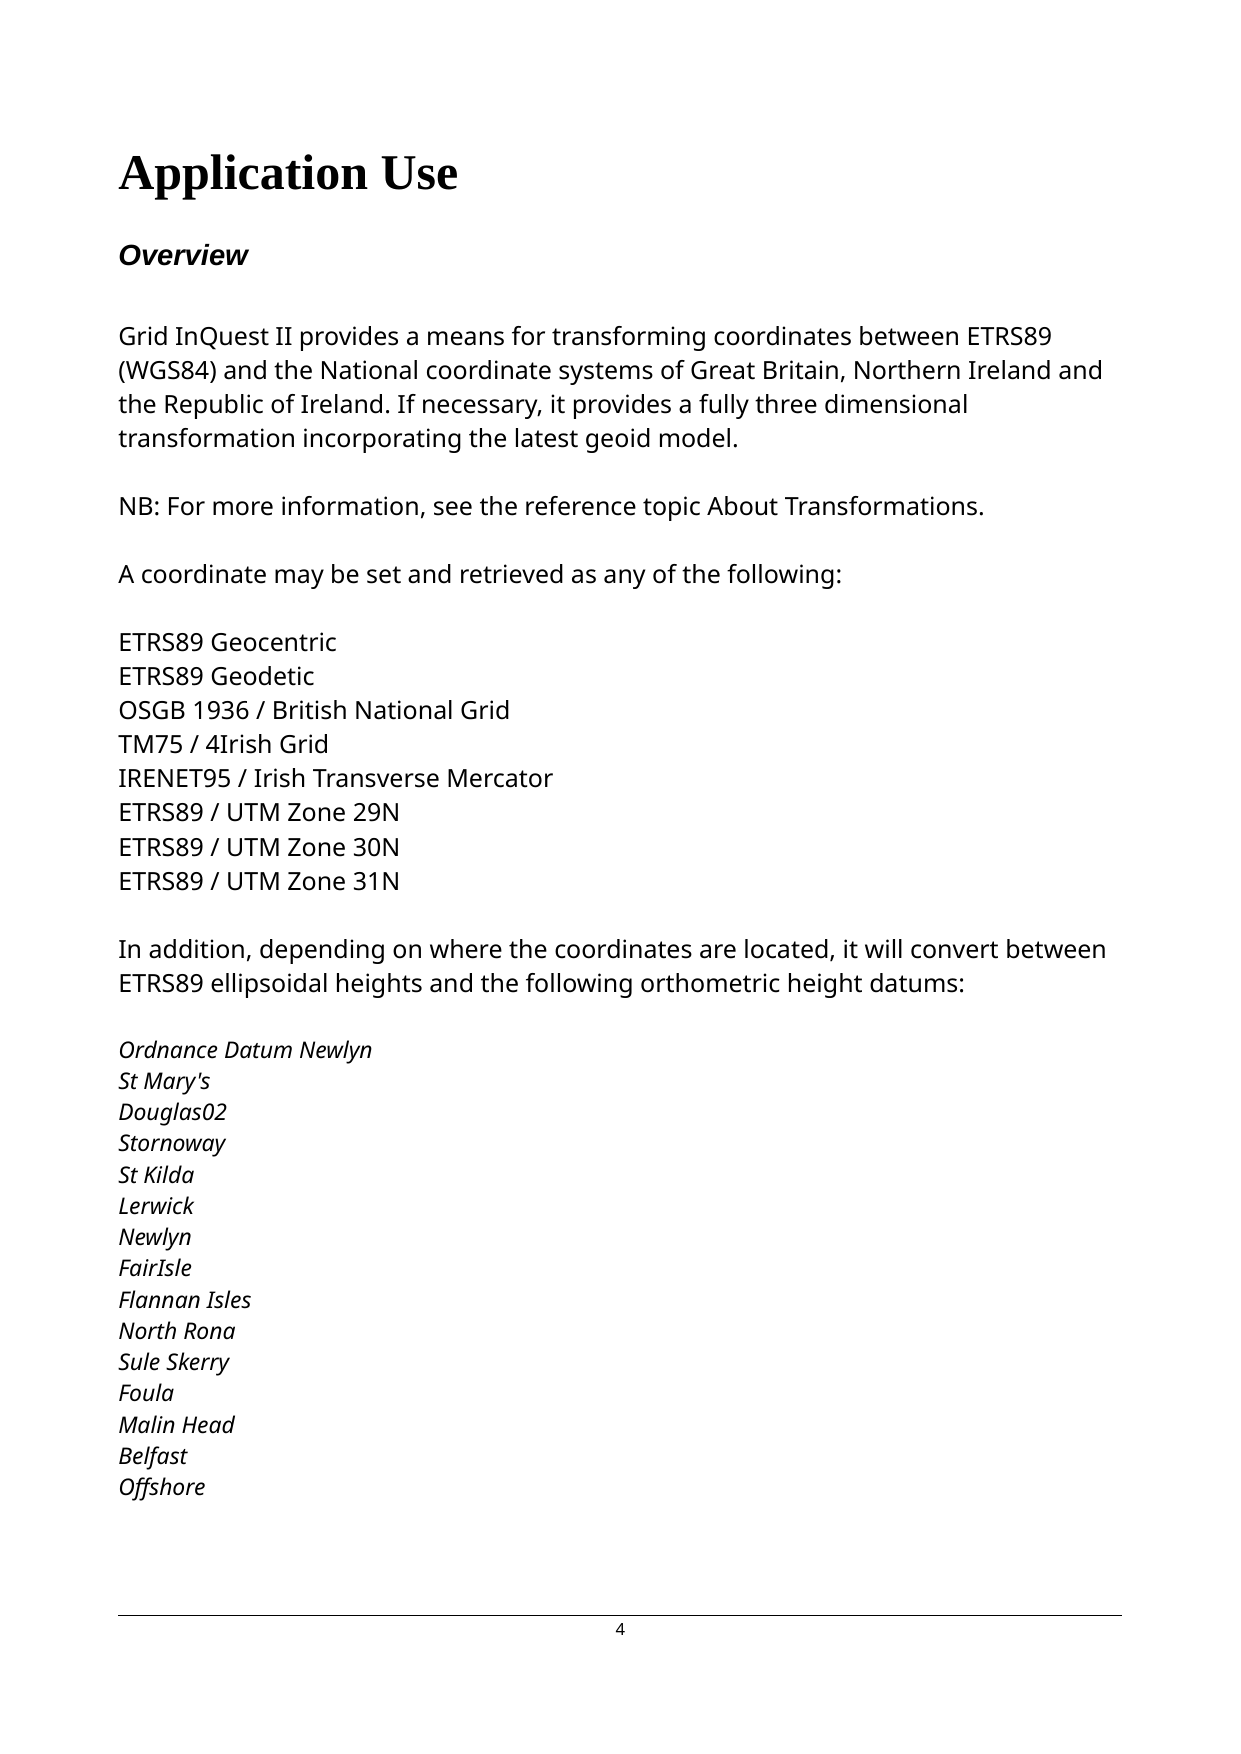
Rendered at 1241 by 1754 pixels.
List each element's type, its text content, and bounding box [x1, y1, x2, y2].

text ETRS89 / UTM Zone 30N [118, 829, 1122, 863]
text OSGB 1936 / British National Grid [118, 693, 1122, 727]
text Belfast [118, 1440, 1122, 1471]
subtitle Overview [118, 238, 1122, 272]
subtitle Application Use [118, 143, 1122, 201]
text ETRS89 / UTM Zone 31N [118, 863, 1122, 897]
text Ordnance Datum Newlyn [118, 1033, 1122, 1065]
text Foula [118, 1377, 1122, 1408]
text Douglas02 [118, 1096, 1122, 1127]
text ETRS89 Geocentric [118, 625, 1122, 659]
text ETRS89 Geodetic [118, 659, 1122, 693]
text A coordinate may be set and retrieved as any of the following: [118, 557, 1122, 591]
text Grid InQuest II provides a means for transforming coordinates between ETRS89 (WGS84) and the National coordinate systems of Great Britain, Northern Ireland and the Republic of Ireland. If necessary, it provides a fully three dimensional transformation incorporating the latest geoid model. [118, 318, 1122, 454]
text St Kilda [118, 1158, 1122, 1190]
text In addition, depending on where the coordinates are located, it will convert between ETRS89 ellipsoidal heights and the following orthometric height datums: [118, 931, 1122, 999]
text FairIsle [118, 1252, 1122, 1283]
text Newlyn [118, 1221, 1122, 1252]
text IRENET95 / Irish Transverse Mercator [118, 761, 1122, 795]
text Lerwick [118, 1190, 1122, 1221]
text ETRS89 / UTM Zone 29N [118, 795, 1122, 829]
text Offshore [118, 1471, 1122, 1502]
text TM75 / 4Irish Grid [118, 727, 1122, 761]
text St Mary's [118, 1065, 1122, 1096]
text Sule Skerry [118, 1346, 1122, 1377]
text Malin Head [118, 1408, 1122, 1440]
text Flannan Isles [118, 1283, 1122, 1315]
text NB: For more information, see the reference topic About Transformations. [118, 488, 1122, 523]
text North Rona [118, 1315, 1122, 1346]
text Stornoway [118, 1127, 1122, 1158]
